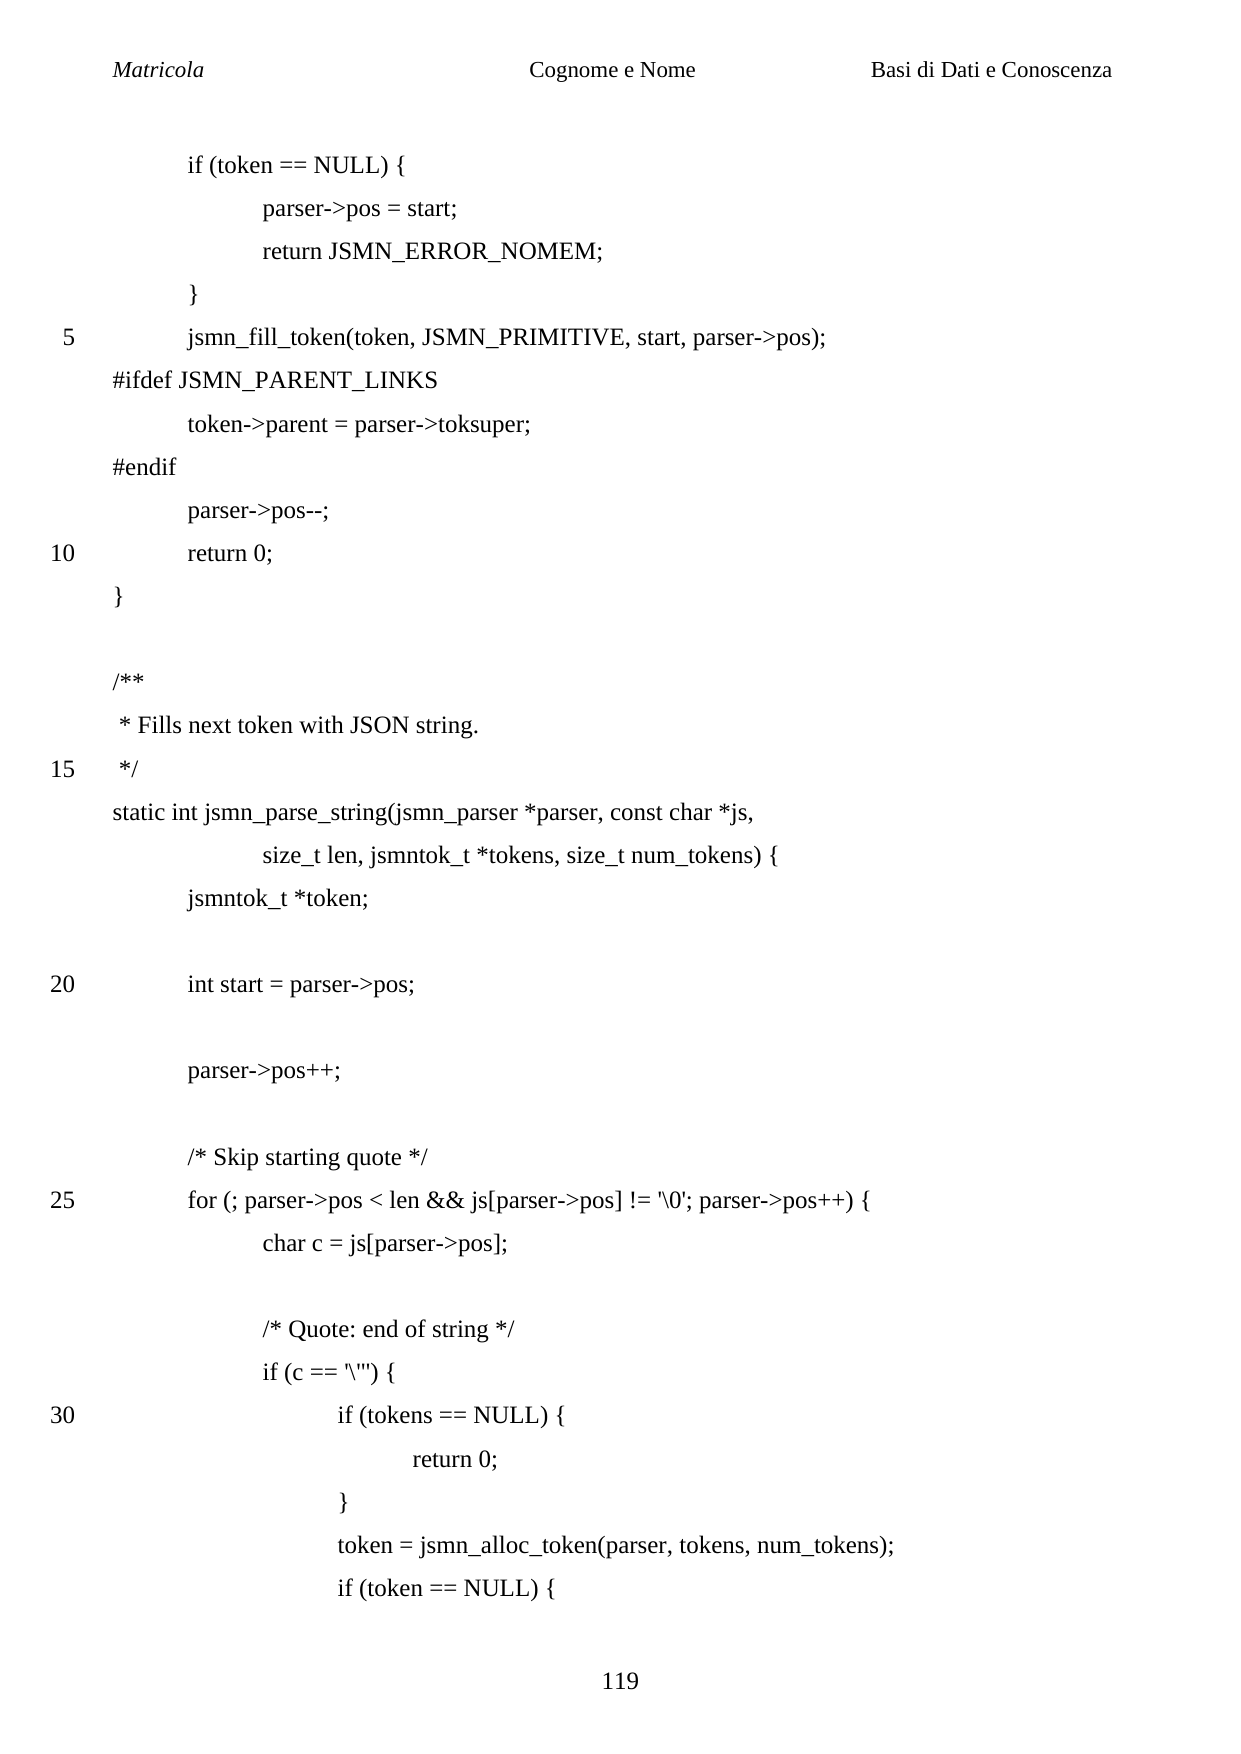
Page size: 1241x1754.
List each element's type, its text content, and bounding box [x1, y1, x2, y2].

text return JSMN_ERROR_NOMEM; [112, 236, 1128, 265]
text parser->pos++; [112, 1056, 1128, 1084]
text } [112, 279, 1128, 308]
text parser->pos = start; [112, 193, 1128, 222]
text if (token == NULL) { [112, 150, 1128, 179]
text * Fills next token with JSON string. [112, 711, 1128, 739]
text jsmntok_t *token; [112, 883, 1128, 912]
text #ifdef JSMN_PARENT_LINKS [112, 366, 1128, 394]
text /** [112, 667, 1128, 696]
text char c = js[parser->pos]; [112, 1228, 1128, 1257]
text token = jsmn_alloc_token(parser, tokens, num_tokens); [112, 1530, 1128, 1559]
text jsmn_fill_token(token, JSMN_PRIMITIVE, start, parser->pos); [112, 322, 1128, 351]
text token->parent = parser->toksuper; [112, 409, 1128, 437]
text /* Quote: end of string */ [112, 1314, 1128, 1343]
text #endif [112, 452, 1128, 481]
text if (c == '\"') { [112, 1357, 1128, 1386]
text parser->pos--; [112, 495, 1128, 524]
text size_t len, jsmntok_t *tokens, size_t num_tokens) { [112, 840, 1128, 869]
text */ [112, 754, 1128, 782]
text /* Skip starting quote */ [112, 1142, 1128, 1171]
text if (tokens == NULL) { [112, 1401, 1128, 1429]
text } [112, 1487, 1128, 1516]
text static int jsmn_parse_string(jsmn_parser *parser, const char *js, [112, 797, 1128, 826]
text return 0; [112, 538, 1128, 567]
text } [112, 581, 1128, 610]
text int start = parser->pos; [112, 969, 1128, 998]
text if (token == NULL) { [112, 1573, 1128, 1602]
text for (; parser->pos < len && js[parser->pos] != '\0'; parser->pos++) { [112, 1185, 1128, 1214]
text return 0; [112, 1444, 1128, 1472]
